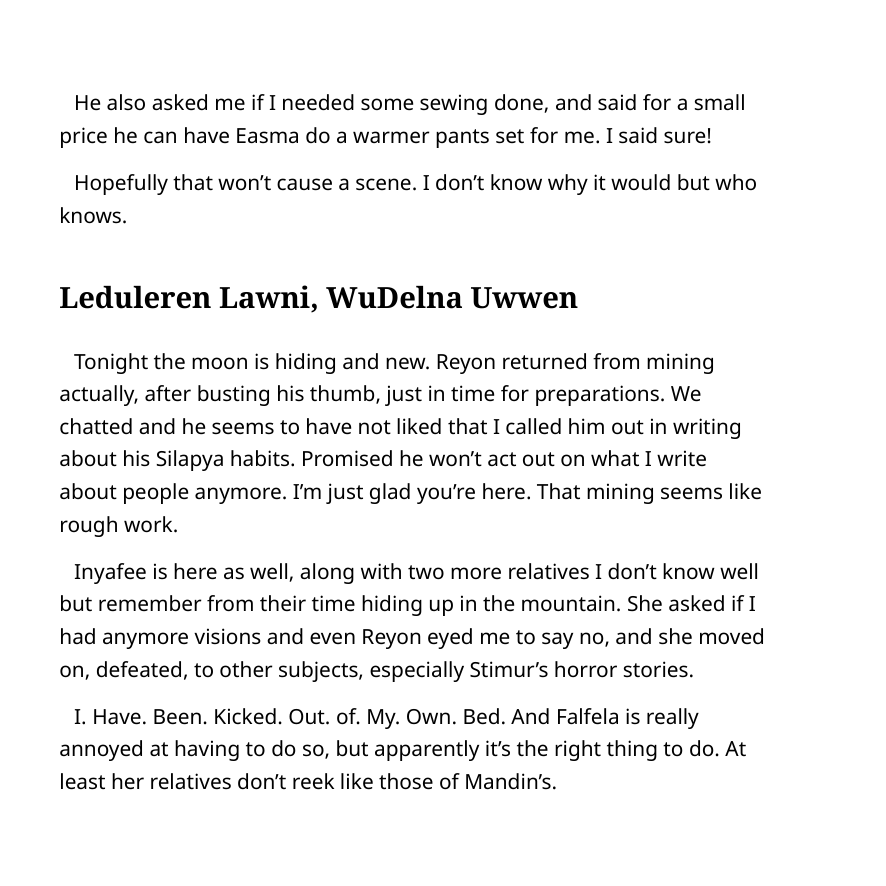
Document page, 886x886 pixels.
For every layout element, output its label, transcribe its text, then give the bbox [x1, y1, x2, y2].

text Inyafee is here as well, along with two more relatives I don’t know well but remember from their time hiding up in the mountain. She asked if I had anymore visions and even Reyon eyed me to say no, and she moved on, defeated, to other subjects, especially Stimur’s horror stories. [59, 557, 768, 683]
text Tonight the moon is hiding and new. Reyon returned from mining actually, after busting his thumb, just in time for preparations. We chatted and he seems to have not liked that I called him out in writing about his Silapya habits. Promised he won’t act out on what I write about people anymore. I’m just glad you’re here. That mining seems like rough work. [59, 347, 768, 538]
text He also asked me if I needed some sewing done, and said for a small price he can have Easma do a warmer pants set for me. I said sure! [59, 88, 768, 149]
text I. Have. Been. Kicked. Out. of. My. Own. Bed. And Falfela is really annoyed at having to do so, but apparently it’s the right thing to do. At least her relatives don’t reek like those of Mandin’s. [59, 702, 768, 796]
text Hopefully that won’t cause a scene. I don’t know why it would but who knows. [59, 168, 768, 229]
subtitle Leduleren Lawni, WuDelna Uwwen [59, 278, 768, 317]
